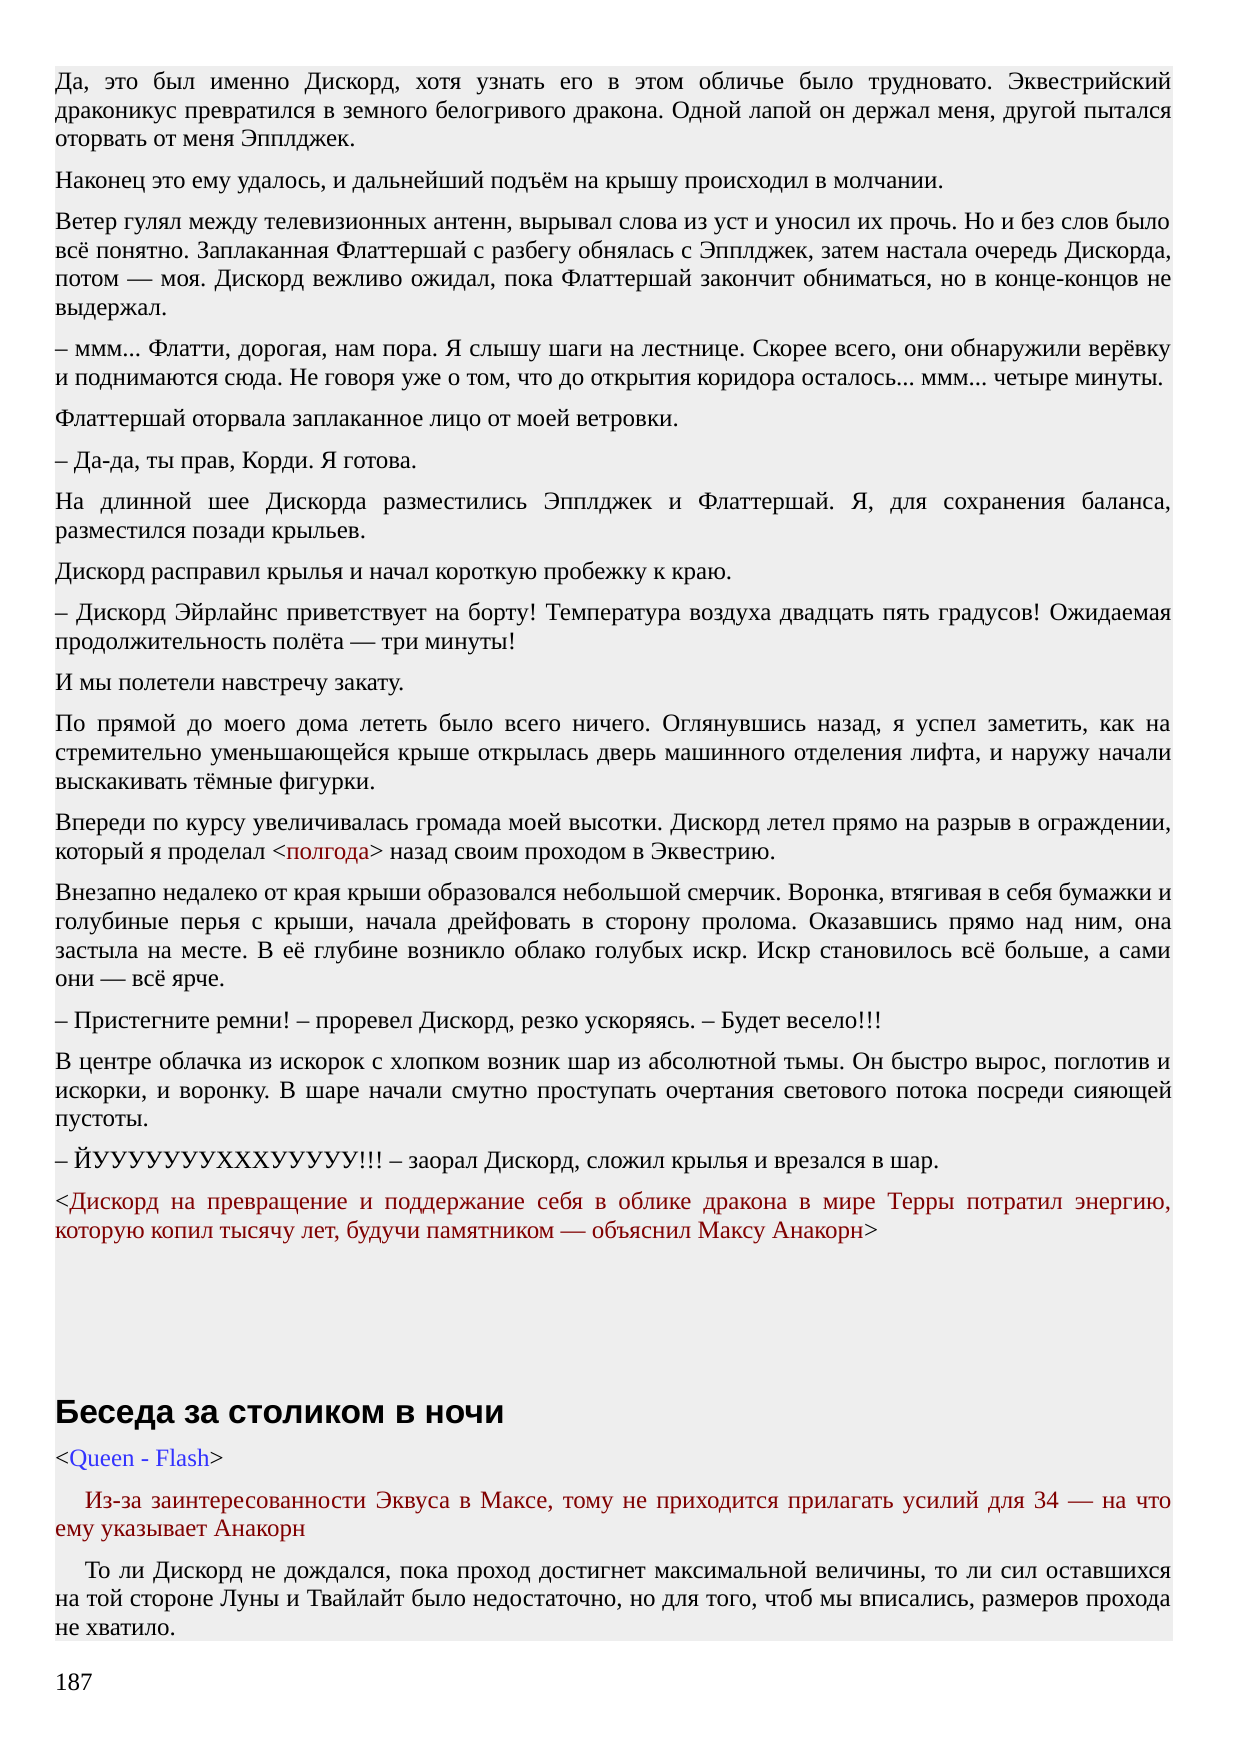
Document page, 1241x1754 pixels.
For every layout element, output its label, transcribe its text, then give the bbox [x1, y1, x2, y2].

text – ммм... Флатти, дорогая, нам пора. Я слышу шаги на лестнице. Скорее всего, они обнаружили верёвку и поднимаются сюда. Не говоря уже о том, что до открытия коридора осталось... ммм... четыре минуты. [55, 333, 1173, 391]
text То ли Дискорд не дождался, пока проход достигнет максимальной величины, то ли сил оставшихся на той стороне Луны и Твайлайт было недостаточно, но для того, чтоб мы вписались, размеров прохода не хватило. [55, 1555, 1173, 1641]
text И мы полетели навстречу закату. [55, 667, 1173, 696]
text Впереди по курсу увеличивалась громада моей высотки. Дискорд летел прямо на разрыв в ограждении, который я проделал <полгода> назад своим проходом в Эквестрию. [55, 807, 1173, 865]
text Дискорд расправил крылья и начал короткую пробежку к краю. [55, 556, 1173, 585]
subtitle Беседа за столиком в ночи [55, 1392, 1173, 1431]
text Наконец это ему удалось, и дальнейший подъём на крышу происходил в молчании. [55, 165, 1173, 193]
text Ветер гулял между телевизионных антенн, вырывал слова из уст и уносил их прочь. Но и без слов было всё понятно. Заплаканная Флаттершай с разбегу обнялась с Эпплджек, затем настала очередь Дискорда, потом — моя. Дискорд вежливо ожидал, пока Флаттершай закончит обниматься, но в конце-концов не выдержал. [55, 206, 1173, 321]
text Из-за заинтересованности Эквуса в Максе, тому не приходится прилагать усилий для 34 — на что ему указывает Анакорн [55, 1485, 1173, 1542]
text Флаттершай оторвала заплаканное лицо от моей ветровки. [55, 403, 1173, 432]
text В центре облачка из искорок с хлопком возник шар из абсолютной тьмы. Он быстро вырос, поглотив и искорки, и воронку. В шаре начали смутно проступать очертания светового потока посреди сияющей пустоты. [55, 1046, 1173, 1132]
text <Дискорд на превращение и поддержание себя в облике дракона в мире Терры потратил энергию, которую копил тысячу лет, будучи памятником — объяснил Максу Анакорн> [55, 1186, 1173, 1243]
text <Queen - Flash> [55, 1443, 1173, 1472]
text Да, это был именно Дискорд, хотя узнать его в этом обличье было трудновато. Эквестрийский драконикус превратился в земного белогривого дракона. Одной лапой он держал меня, другой пытался оторвать от меня Эпплджек. [55, 66, 1173, 152]
text – Пристегните ремни! – проревел Дискорд, резко ускоряясь. – Будет весело!!! [55, 1005, 1173, 1033]
text – Да-да, ты прав, Корди. Я готова. [55, 445, 1173, 473]
text – ЙУУУУУУУХХХУУУУУ!!! – заорал Дискорд, сложил крылья и врезался в шар. [55, 1145, 1173, 1173]
text На длинной шее Дискорда разместились Эпплджек и Флаттершай. Я, для сохранения баланса, разместился позади крыльев. [55, 486, 1173, 543]
text Внезапно недалеко от края крыши образовался небольшой смерчик. Воронка, втягивая в себя бумажки и голубиные перья с крыши, начала дрейфовать в сторону пролома. Оказавшись прямо над ним, она застыла на месте. В её глубине возникло облако голубых искр. Искр становилось всё больше, а сами они — всё ярче. [55, 877, 1173, 992]
text По прямой до моего дома лететь было всего ничего. Оглянувшись назад, я успел заметить, как на стремительно уменьшающейся крыше открылась дверь машинного отделения лифта, и наружу начали выскакивать тёмные фигурки. [55, 708, 1173, 795]
text – Дискорд Эйрлайнс приветствует на борту! Температура воздуха двадцать пять градусов! Ожидаемая продолжительность полёта — три минуты! [55, 597, 1173, 655]
